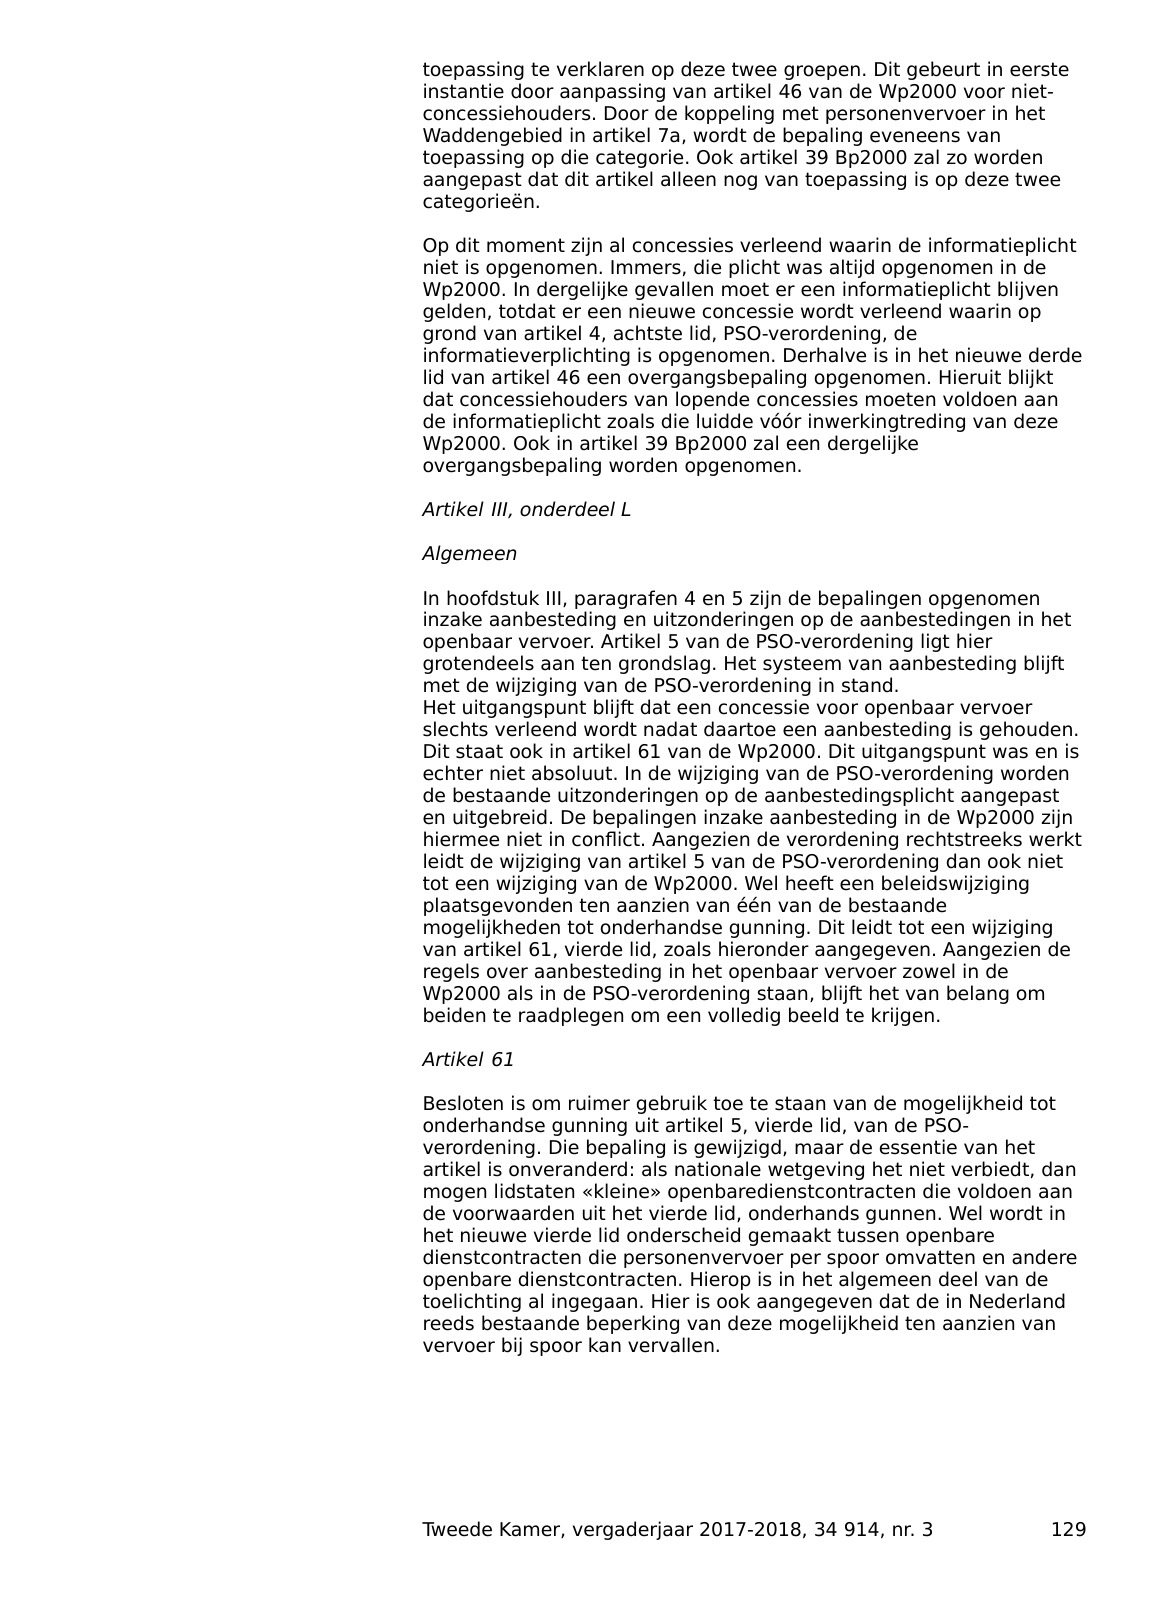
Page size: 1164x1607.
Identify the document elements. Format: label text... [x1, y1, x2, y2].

text Het uitgangspunt blijft dat een concessie voor openbaar vervoer slechts verleend wordt nadat daartoe een aanbesteding is gehouden. Dit staat ook in artikel 61 van de Wp2000. Dit uitgangspunt was en is echter niet absoluut. In de wijziging van de PSO-verordening worden de bestaande uitzonderingen op de aanbestedingsplicht aangepast en uitgebreid. De bepalingen inzake aanbesteding in de Wp2000 zijn hiermee niet in conflict. Aangezien de verordening rechtstreeks werkt leidt de wijziging van artikel 5 van de PSO-verordening dan ook niet tot een wijziging van de Wp2000. Wel heeft een beleidswijziging plaatsgevonden ten aanzien van één van de bestaande mogelijkheden tot onderhandse gunning. Dit leidt tot een wijziging van artikel 61, vierde lid, zoals hieronder aangegeven. Aangezien de regels over aanbesteding in het openbaar vervoer zowel in de Wp2000 als in de PSO-verordening staan, blijft het van belang om beiden te raadplegen om een volledig beeld te krijgen. [422, 697, 1087, 1027]
text In hoofdstuk III, paragrafen 4 en 5 zijn de bepalingen opgenomen inzake aanbesteding en uitzonderingen op de aanbestedingen in het openbaar vervoer. Artikel 5 van de PSO-verordening ligt hier grotendeels aan ten grondslag. Het systeem van aanbesteding blijft met de wijziging van de PSO-verordening in stand. [422, 587, 1087, 697]
text Op dit moment zijn al concessies verleend waarin de informatieplicht niet is opgenomen. Immers, die plicht was altijd opgenomen in de Wp2000. In dergelijke gevallen moet er een informatieplicht blijven gelden, totdat er een nieuwe concessie wordt verleend waarin op grond van artikel 4, achtste lid, PSO-verordening, de informatieverplichting is opgenomen. Derhalve is in het nieuwe derde lid van artikel 46 een overgangsbepaling opgenomen. Hieruit blijkt dat concessiehouders van lopende concessies moeten voldoen aan de informatieplicht zoals die luidde vóór inwerkingtreding van deze Wp2000. Ook in artikel 39 Bp2000 zal een dergelijke overgangsbepaling worden opgenomen. [422, 235, 1087, 477]
subtitle Artikel 61 [422, 1049, 1087, 1071]
text toepassing te verklaren op deze twee groepen. Dit gebeurt in eerste instantie door aanpassing van artikel 46 van de Wp2000 voor niet-concessiehouders. Door de koppeling met personenvervoer in het Waddengebied in artikel 7a, wordt de bepaling eveneens van toepassing op die categorie. Ook artikel 39 Bp2000 zal zo worden aangepast dat dit artikel alleen nog van toepassing is op deze twee categorieën. [422, 59, 1087, 213]
subtitle Artikel III, onderdeel L [422, 499, 1087, 521]
text Besloten is om ruimer gebruik toe te staan van de mogelijkheid tot onderhandse gunning uit artikel 5, vierde lid, van de PSO-verordening. Die bepaling is gewijzigd, maar de essentie van het artikel is onveranderd: als nationale wetgeving het niet verbiedt, dan mogen lidstaten «kleine» openbaredienstcontracten die voldoen aan de voorwaarden uit het vierde lid, onderhands gunnen. Wel wordt in het nieuwe vierde lid onderscheid gemaakt tussen openbare dienstcontracten die personenvervoer per spoor omvatten en andere openbare dienstcontracten. Hierop is in het algemeen deel van de toelichting al ingegaan. Hier is ook aangegeven dat de in Nederland reeds bestaande beperking van deze mogelijkheid ten aanzien van vervoer bij spoor kan vervallen. [422, 1093, 1087, 1357]
subtitle Algemeen [422, 543, 1087, 565]
